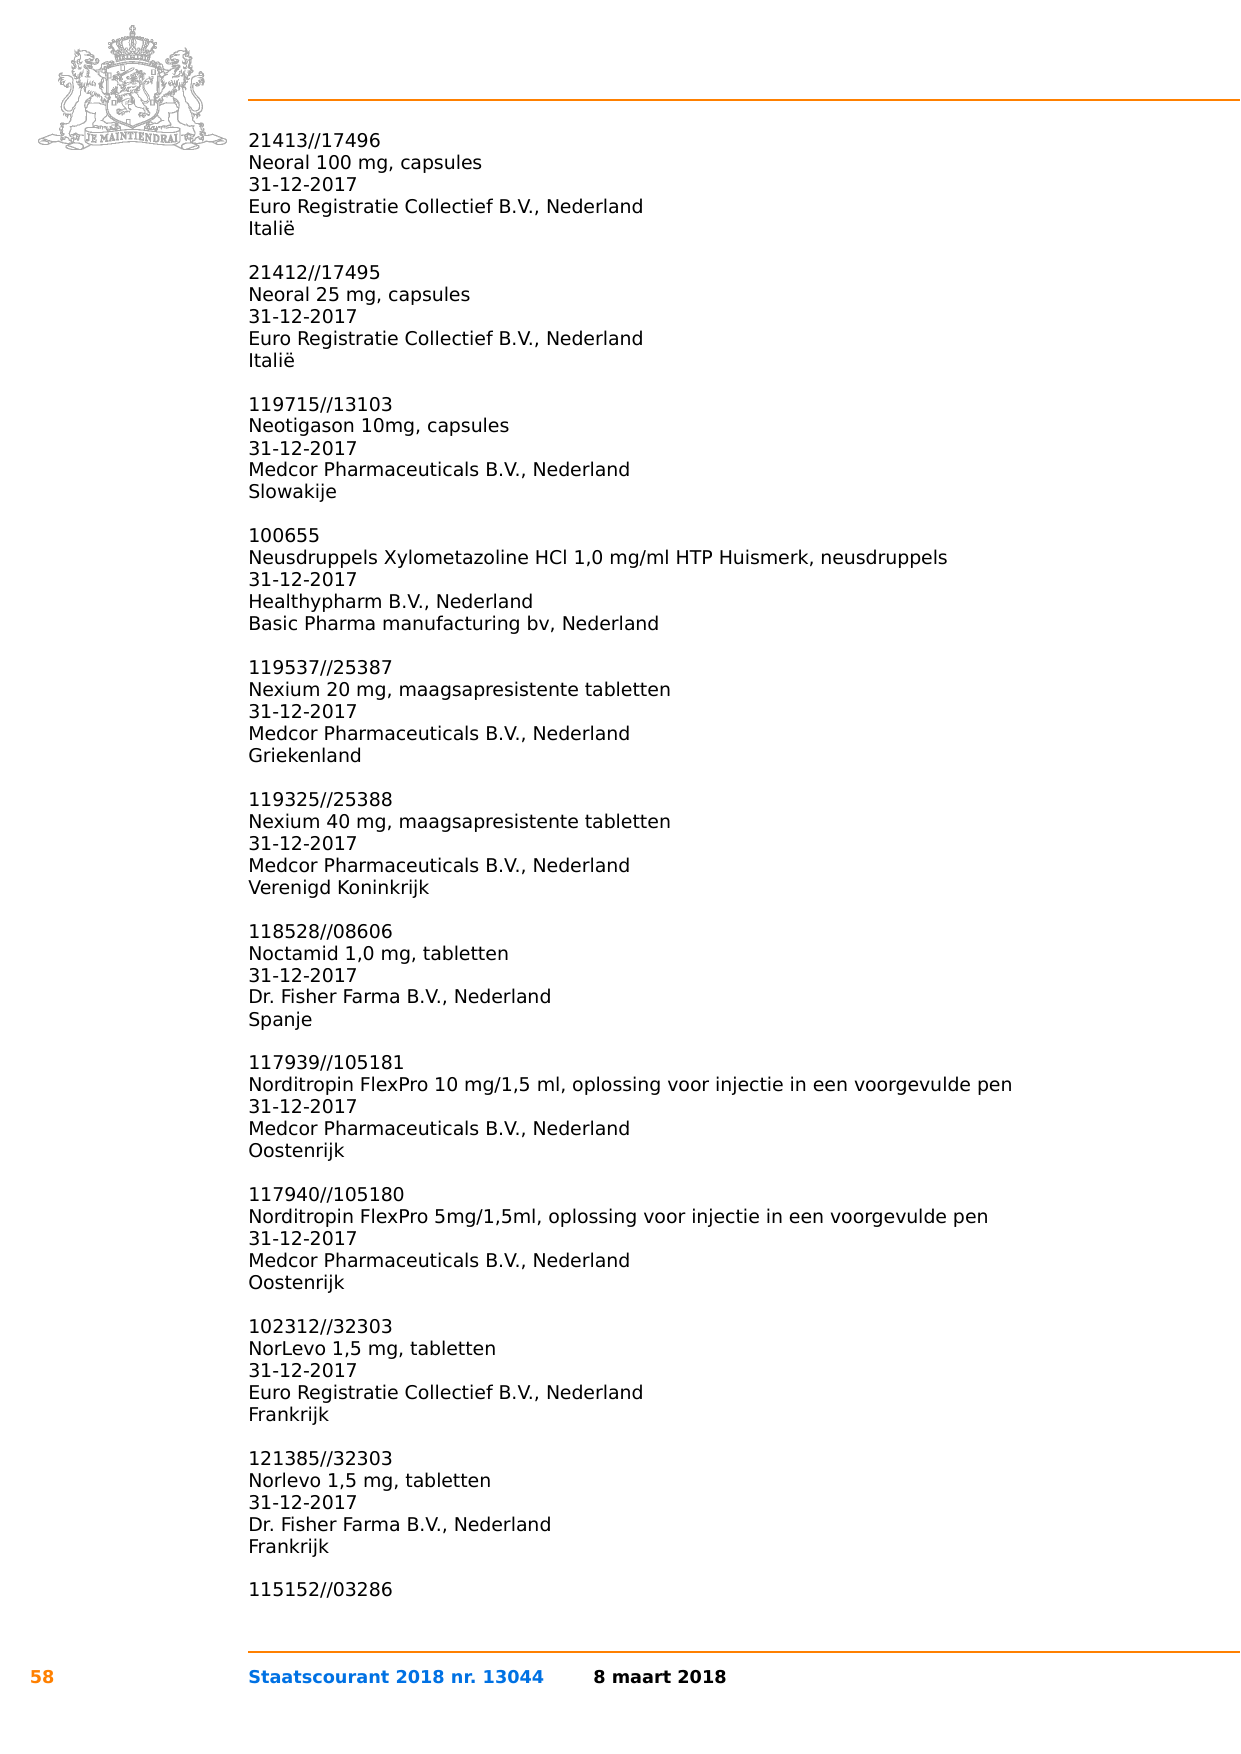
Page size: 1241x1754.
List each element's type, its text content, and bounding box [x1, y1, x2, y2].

text 21413//17496 [248, 130, 1163, 152]
picture [38, 25, 227, 150]
text Medcor Pharmaceuticals B.V., Nederland [248, 459, 1163, 481]
text 31-12-2017 [248, 437, 1163, 459]
text 118528//08606 [248, 921, 1163, 942]
text Frankrijk [248, 1536, 1163, 1557]
text Noctamid 1,0 mg, tabletten [248, 942, 1163, 964]
text 115152//03286 [248, 1579, 1163, 1601]
text Euro Registratie Collectief B.V., Nederland [248, 1382, 1163, 1404]
text Basic Pharma manufacturing bv, Nederland [248, 613, 1163, 635]
text 31-12-2017 [248, 1096, 1163, 1118]
text 31-12-2017 [248, 306, 1163, 328]
text Nexium 20 mg, maagsapresistente tabletten [248, 679, 1163, 701]
text Griekenland [248, 745, 1163, 767]
text Dr. Fisher Farma B.V., Nederland [248, 986, 1163, 1008]
text 121385//32303 [248, 1448, 1163, 1469]
text Norditropin FlexPro 5mg/1,5ml, oplossing voor injectie in een voorgevulde pen [248, 1206, 1163, 1228]
text Norditropin FlexPro 10 mg/1,5 ml, oplossing voor injectie in een voorgevulde pen [248, 1074, 1163, 1096]
text 21412//17495 [248, 262, 1163, 284]
text 31-12-2017 [248, 964, 1163, 986]
text 31-12-2017 [248, 1228, 1163, 1250]
text 31-12-2017 [248, 1360, 1163, 1382]
text Neoral 25 mg, capsules [248, 284, 1163, 306]
text 119715//13103 [248, 393, 1163, 415]
text Slowakije [248, 481, 1163, 503]
text 31-12-2017 [248, 569, 1163, 591]
text Medcor Pharmaceuticals B.V., Nederland [248, 723, 1163, 745]
text Spanje [248, 1008, 1163, 1030]
text Euro Registratie Collectief B.V., Nederland [248, 328, 1163, 349]
text 119325//25388 [248, 789, 1163, 811]
text 117940//105180 [248, 1184, 1163, 1206]
text 31-12-2017 [248, 701, 1163, 723]
text 119537//25387 [248, 657, 1163, 679]
text 31-12-2017 [248, 1492, 1163, 1513]
text Nexium 40 mg, maagsapresistente tabletten [248, 811, 1163, 833]
text Euro Registratie Collectief B.V., Nederland [248, 196, 1163, 218]
text Oostenrijk [248, 1140, 1163, 1162]
text 102312//32303 [248, 1316, 1163, 1338]
text Frankrijk [248, 1404, 1163, 1426]
text Medcor Pharmaceuticals B.V., Nederland [248, 1118, 1163, 1140]
text Neotigason 10mg, capsules [248, 415, 1163, 437]
text 117939//105181 [248, 1052, 1163, 1074]
text Dr. Fisher Farma B.V., Nederland [248, 1513, 1163, 1536]
text Healthypharm B.V., Nederland [248, 591, 1163, 613]
text 31-12-2017 [248, 833, 1163, 855]
text NorLevo 1,5 mg, tabletten [248, 1338, 1163, 1360]
text 31-12-2017 [248, 174, 1163, 196]
text Oostenrijk [248, 1272, 1163, 1294]
text Italië [248, 349, 1163, 372]
text Medcor Pharmaceuticals B.V., Nederland [248, 855, 1163, 877]
text Medcor Pharmaceuticals B.V., Nederland [248, 1250, 1163, 1272]
text 100655 [248, 525, 1163, 547]
text Neoral 100 mg, capsules [248, 152, 1163, 174]
text Italië [248, 218, 1163, 240]
text Verenigd Koninkrijk [248, 877, 1163, 899]
text Norlevo 1,5 mg, tabletten [248, 1469, 1163, 1492]
text Neusdruppels Xylometazoline HCl 1,0 mg/ml HTP Huismerk, neusdruppels [248, 547, 1163, 569]
